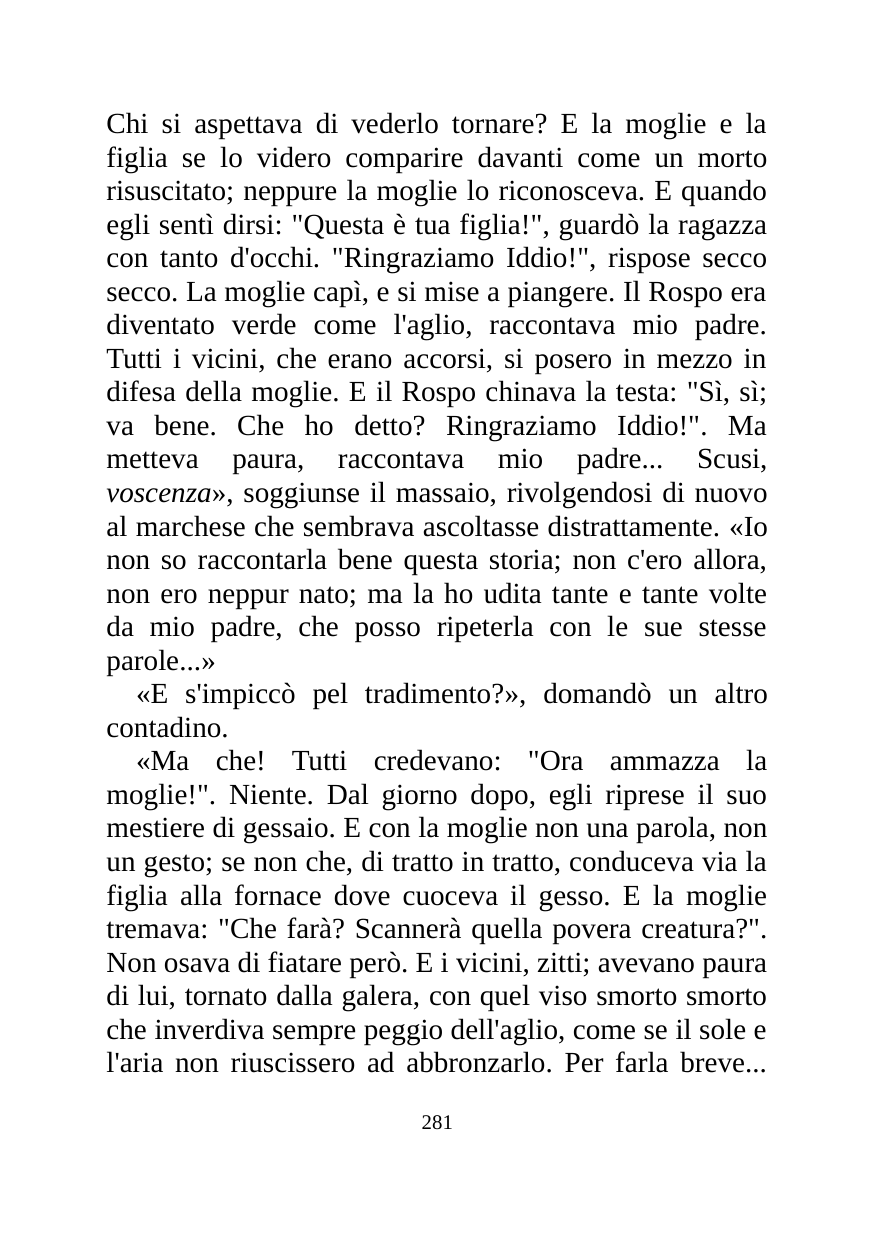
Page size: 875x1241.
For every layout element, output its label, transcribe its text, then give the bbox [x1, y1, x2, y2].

text «E s'impiccò pel tradimento?», domandò un altro contadino. [106, 676, 768, 743]
text «Ma che! Tutti credevano: "Ora ammazza la moglie!". Niente. Dal giorno dopo, egli riprese il suo mestiere di gessaio. E con la moglie non una parola, non un gesto; se non che, di tratto in tratto, conduceva via la figlia alla fornace dove cuoceva il gesso. E la moglie tremava: "Che farà? Scannerà quella povera creatura?". Non osava di fiatare però. E i vicini, zitti; avevano paura di lui, tornato dalla galera, con quel viso smorto smorto che inverdiva sempre peggio dell'aglio, come se il sole e l'aria non riuscissero ad abbronzarlo. Per farla breve... [106, 743, 768, 1079]
text Chi si aspettava di vederlo tornare? E la moglie e la figlia se lo videro comparire davanti come un morto risuscitato; neppure la moglie lo riconosceva. E quando egli sentì dirsi: "Questa è tua figlia!", guardò la ragazza con tanto d'occhi. "Ringraziamo Iddio!", rispose secco secco. La moglie capì, e si mise a piangere. Il Rospo era diventato verde come l'aglio, raccontava mio padre. Tutti i vicini, che erano accorsi, si posero in mezzo in difesa della moglie. E il Rospo chinava la testa: "Sì, sì; va bene. Che ho detto? Ringraziamo Iddio!". Ma metteva paura, raccontava mio padre... Scusi, voscenza», soggiunse il massaio, rivolgendosi di nuovo al marchese che sembrava ascoltasse distrattamente. «Io non so raccontarla bene questa storia; non c'ero allora, non ero neppur nato; ma la ho udita tante e tante volte da mio padre, che posso ripeterla con le sue stesse parole...» [106, 106, 768, 676]
